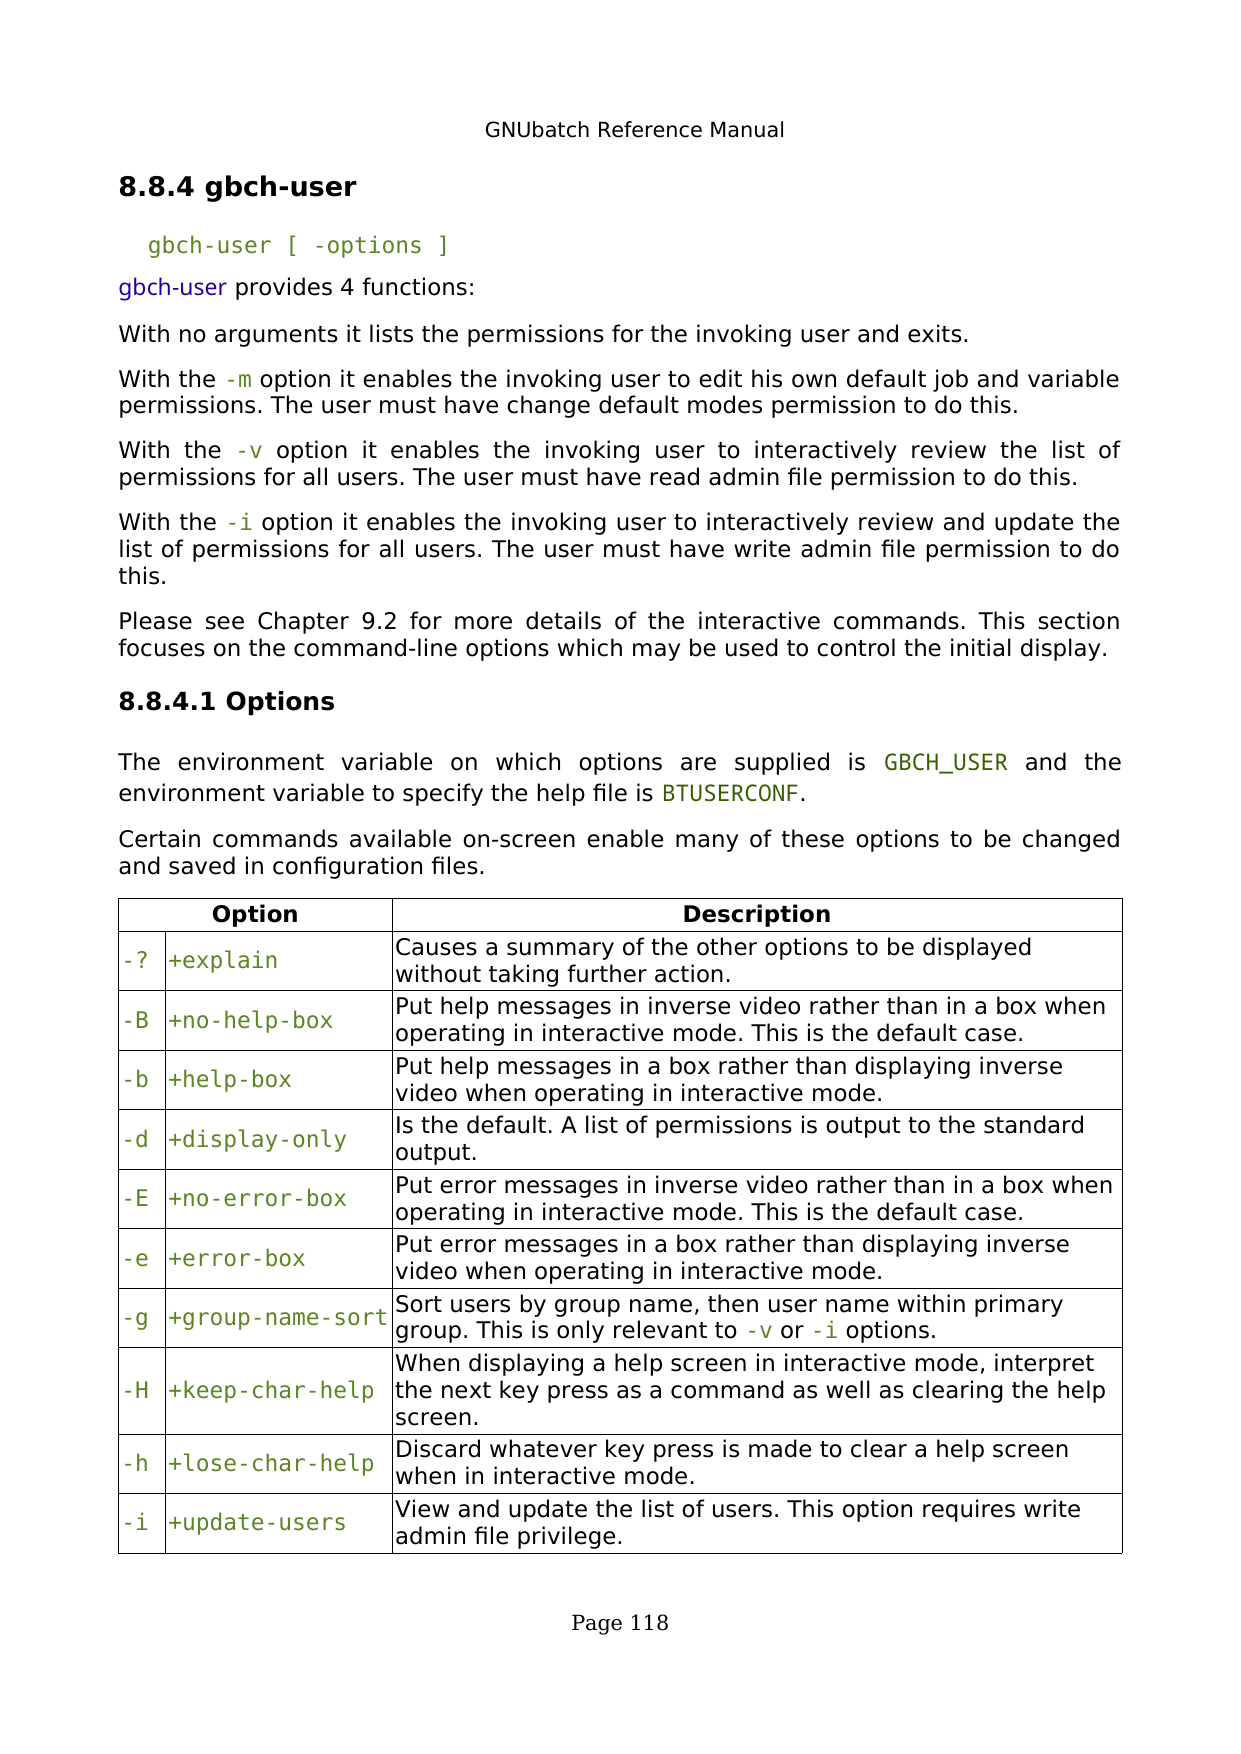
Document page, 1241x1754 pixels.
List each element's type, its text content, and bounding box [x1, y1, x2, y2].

table_cell +no-help-box [166, 991, 392, 1050]
table_cell -e [119, 1229, 165, 1288]
table_cell +display-only [166, 1110, 392, 1169]
table_cell -g [119, 1289, 165, 1347]
text With the -m option it enables the invoking user to edit his own default job and variable permissions. The user must have change default modes permission to do this. [118, 366, 1122, 419]
table_header Description [393, 899, 1122, 931]
table_cell +keep-char-help [166, 1348, 392, 1434]
text With the -i option it enables the invoking user to interactively review and update the list of permissions for all users. The user must have write admin file permission to do this. [118, 509, 1122, 590]
table_cell Causes a summary of the other options to be displayed without taking further action. [393, 932, 1122, 990]
table_cell When displaying a help screen in interactive mode, interpret the next key press as a command as well as clearing the help screen. [393, 1348, 1122, 1434]
table_cell Put help messages in a box rather than displaying inverse video when operating in interactive mode. [393, 1051, 1122, 1109]
text Certain commands available on-screen enable many of these options to be changed and saved in configuration files. [118, 826, 1122, 880]
table_cell -d [119, 1110, 165, 1169]
table_cell -b [119, 1051, 165, 1109]
text gbch-user [ -options ] [148, 233, 1122, 259]
table_cell -h [119, 1435, 165, 1493]
text With the -v option it enables the invoking user to interactively review the list of permissions for all users. The user must have read admin file permission to do this. [118, 438, 1122, 491]
table_cell Put error messages in a box rather than displaying inverse video when operating in interactive mode. [393, 1229, 1122, 1288]
table_cell Put error messages in inverse video rather than in a box when operating in interactive mode. This is the default case. [393, 1170, 1122, 1228]
table_cell -B [119, 991, 165, 1050]
table_cell -? [119, 932, 165, 990]
subtitle gbch-user [118, 172, 1122, 203]
table_cell Put help messages in inverse video rather than in a box when operating in interactive mode. This is the default case. [393, 991, 1122, 1050]
table_cell Sort users by group name, then user name within primary group. This is only relevant to -v or -i options. [393, 1289, 1122, 1347]
table_cell +lose-char-help [166, 1435, 392, 1493]
table_cell -H [119, 1348, 165, 1434]
table_cell +error-box [166, 1229, 392, 1288]
table_header Option [119, 899, 392, 931]
table_cell View and update the list of users. This option requires write admin file privilege. [393, 1494, 1122, 1553]
table_cell +help-box [166, 1051, 392, 1109]
table_cell Discard whatever key press is made to clear a help screen when in interactive mode. [393, 1435, 1122, 1493]
text gbch-user provides 4 functions: [118, 271, 1122, 302]
table_cell +no-error-box [166, 1170, 392, 1228]
text With no arguments it lists the permissions for the invoking user and exits. [118, 321, 1122, 347]
table_cell +update-users [166, 1494, 392, 1553]
subtitle Options [118, 687, 1122, 716]
table_cell +explain [166, 932, 392, 990]
table_cell -E [119, 1170, 165, 1228]
table_cell Is the default. A list of permissions is output to the standard output. [393, 1110, 1122, 1169]
table_cell -i [119, 1494, 165, 1553]
table_cell +group-name-sort [166, 1289, 392, 1347]
text Please see Chapter 9.2 for more details of the interactive commands. This section focuses on the command-line options which may be used to control the initial display. [118, 608, 1122, 662]
text The environment variable on which options are supplied is GBCH_USER and the environment variable to specify the help file is BTUSERCONF. [118, 746, 1122, 808]
